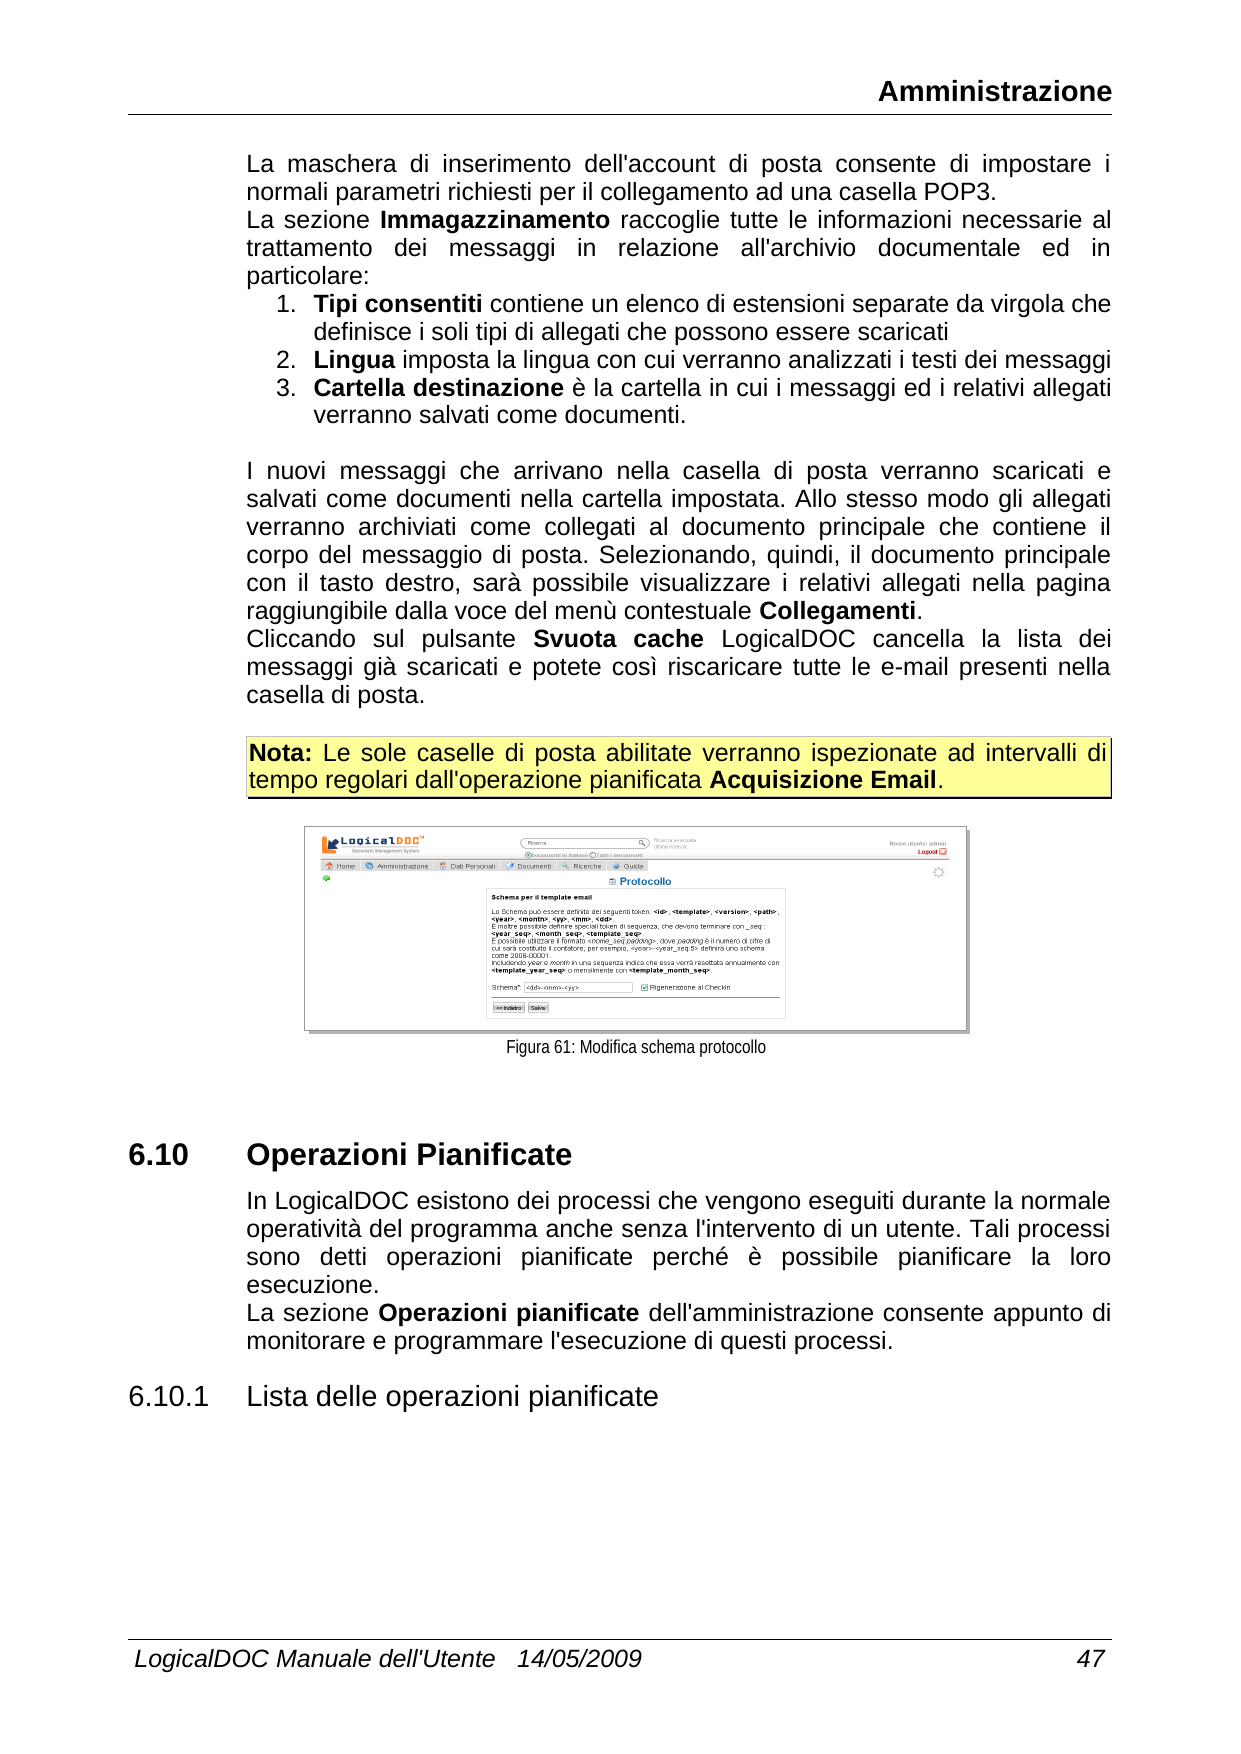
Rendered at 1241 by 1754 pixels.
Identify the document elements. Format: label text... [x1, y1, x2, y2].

picture [320, 834, 950, 1021]
text Nota: Le sole caselle di posta abilitate verranno ispezionate ad intervalli di tempo regolari dall'operazione pianificata Acquisizione Email. [247, 737, 1110, 796]
text La maschera di inserimento dell'account di posta consente di impostare i normali parametri richiesti per il collegamento ad una casella POP3. [246, 150, 1112, 206]
list Lingua imposta la lingua con cui verranno analizzati i testi dei messaggi [276, 345, 1112, 373]
text In LogicalDOC esistono dei processi che vengono eseguiti durante la normale operatività del programma anche senza l'intervento di un utente. Tali processi sono detti operazioni pianificate perché è possibile pianificare la loro esecuzione. [246, 1187, 1112, 1299]
text Figura 61: Modifica schema protocollo [304, 1031, 968, 1057]
text I nuovi messaggi che arrivano nella casella di posta verranno scaricati e salvati come documenti nella cartella impostata. Allo stesso modo gli allegati verranno archiviati come collegati al documento principale che contiene il corpo del messaggio di posta. Selezionando, quindi, il documento principale con il tasto destro, sarà possibile visualizzare i relativi allegati nella pagina raggiungibile dalla voce del menù contestuale Collegamenti. [246, 457, 1112, 624]
text La sezione Immagazzinamento raccoglie tutte le informazioni necessarie al trattamento dei messaggi in relazione all'archivio documentale ed in particolare: [246, 206, 1112, 289]
list Tipi consentiti contiene un elenco di estensioni separate da virgola che definisce i soli tipi di allegati che possono essere scaricati [276, 289, 1112, 345]
text Cliccando sul pulsante Svuota cache LogicalDOC cancella la lista dei messaggi già scaricati e potete così riscaricare tutte le e-mail presenti nella casella di posta. [246, 624, 1112, 708]
list Cartella destinazione è la cartella in cui i messaggi ed i relativi allegati verranno salvati come documenti. [276, 373, 1112, 429]
text La sezione Operazioni pianificate dell'amministrazione consente appunto di monitorare e programmare l'esecuzione di questi processi. [246, 1299, 1112, 1355]
subtitle Lista delle operazioni pianificate [128, 1379, 1112, 1412]
subtitle Operazioni Pianificate [128, 1137, 1112, 1172]
